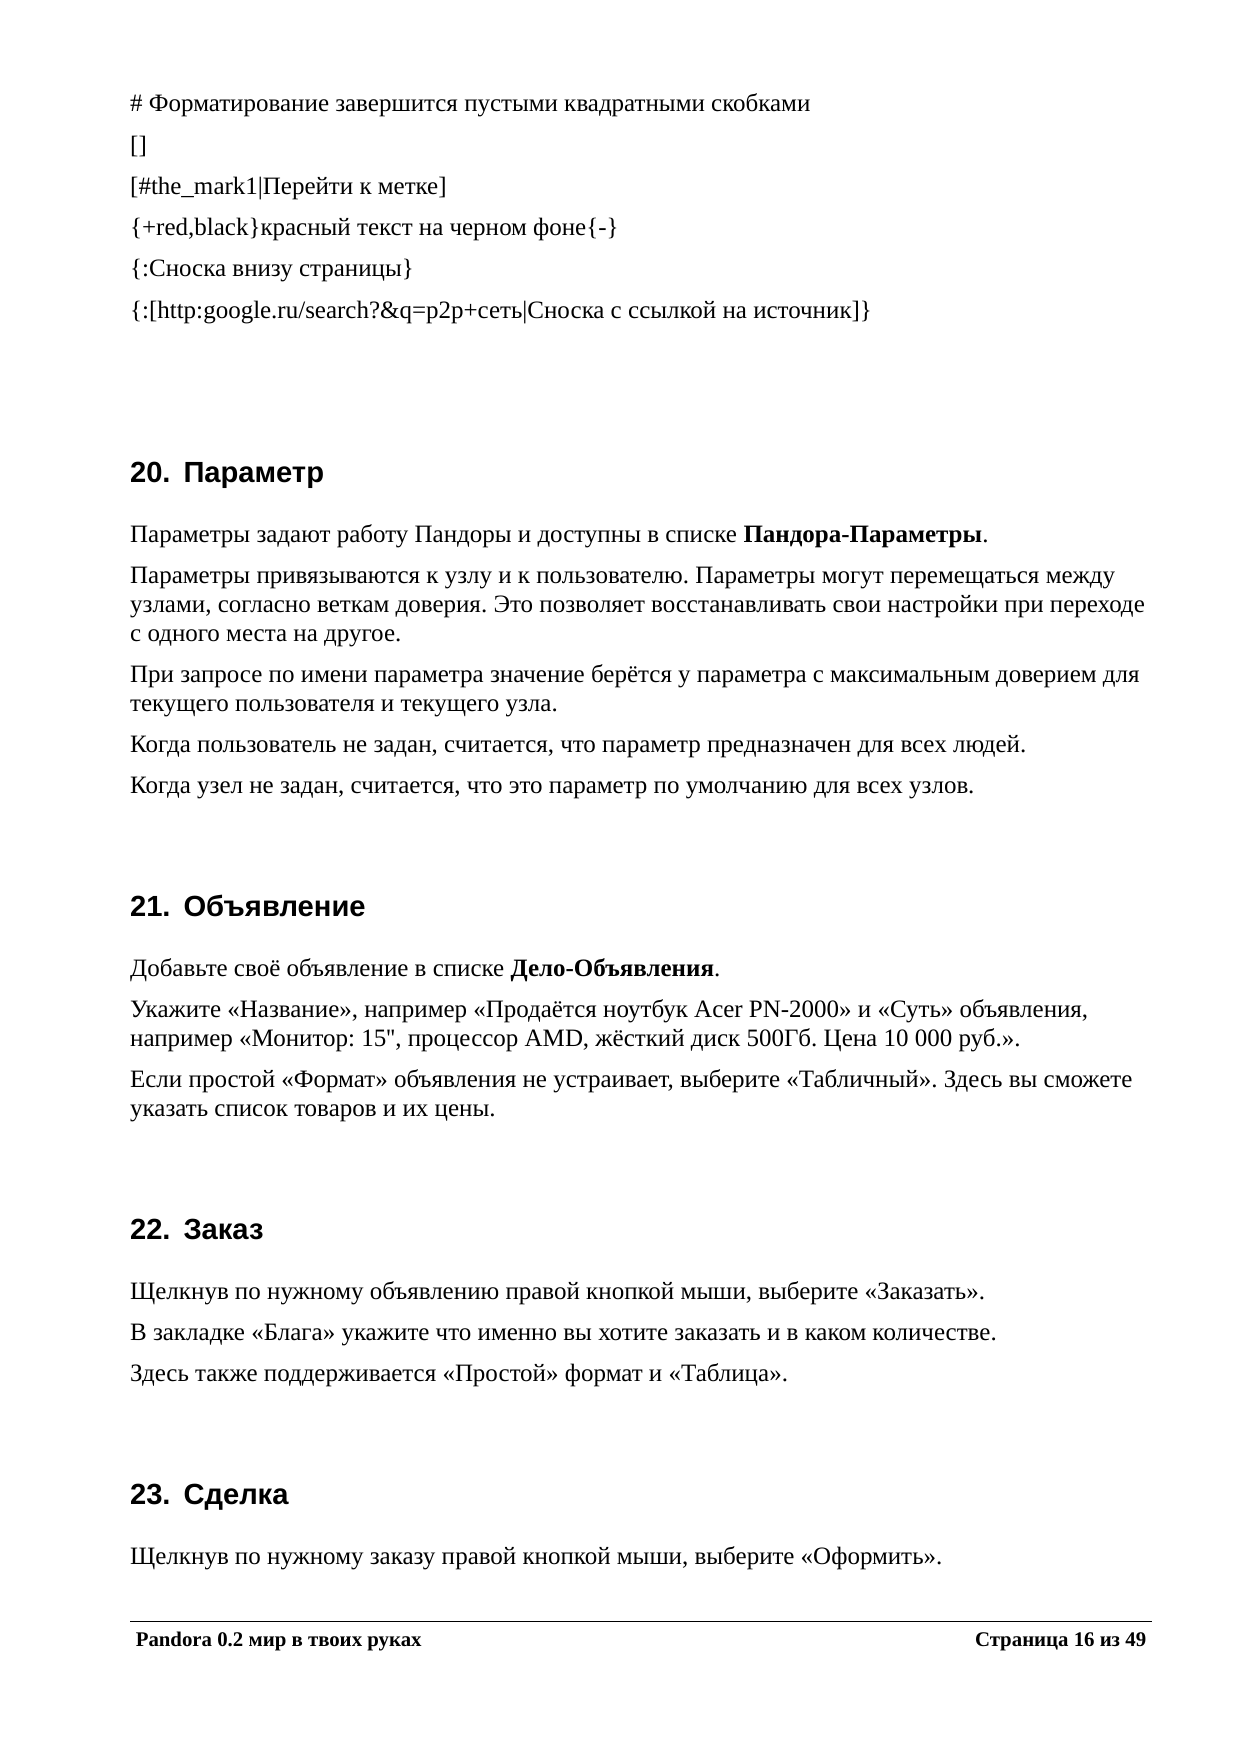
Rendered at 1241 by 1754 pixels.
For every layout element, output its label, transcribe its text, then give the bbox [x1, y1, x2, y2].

text # Форматирование завершится пустыми квадратными скобками [130, 88, 1152, 117]
subtitle Параметр [130, 455, 1152, 489]
text Когда узел не задан, считается, что это параметр по умолчанию для всех узлов. [130, 770, 1152, 799]
text [#the_mark1|Перейти к метке] [130, 171, 1152, 200]
text Щелкнув по нужному заказу правой кнопкой мыши, выберите «Оформить». [130, 1541, 1152, 1570]
text Параметры привязываются к узлу и к пользователю. Параметры могут перемещаться между узлами, согласно веткам доверия. Это позволяет восстанавливать свои настройки при переходе с одного места на другое. [130, 560, 1152, 646]
text При запросе по имени параметра значение берётся у параметра с максимальным доверием для текущего пользователя и текущего узла. [130, 659, 1152, 716]
text Добавьте своё объявление в списке Дело-Объявления. [130, 953, 1152, 982]
text Здесь также поддерживается «Простой» формат и «Таблица». [130, 1358, 1152, 1387]
text Параметры задают работу Пандоры и доступны в списке Пандора-Параметры. [130, 519, 1152, 548]
text {+red,black}красный текст на черном фоне{-} [130, 212, 1152, 241]
text Щелкнув по нужному объявлению правой кнопкой мыши, выберите «Заказать». [130, 1276, 1152, 1304]
text {:Сноска внизу страницы} [130, 253, 1152, 282]
text Если простой «Формат» объявления не устраивает, выберите «Табличный». Здесь вы сможете указать список товаров и их цены. [130, 1064, 1152, 1122]
text В закладке «Блага» укажите что именно вы хотите заказать и в каком количестве. [130, 1317, 1152, 1346]
text [] [130, 130, 1152, 158]
text {:[http:google.ru/search?&q=p2p+сеть|Сноска с ссылкой на источник]} [130, 295, 1152, 323]
text Когда пользователь не задан, считается, что параметр предназначен для всех людей. [130, 729, 1152, 758]
subtitle Объявление [130, 889, 1152, 923]
subtitle Сделка [130, 1477, 1152, 1511]
subtitle Заказ [130, 1212, 1152, 1246]
text Укажите «Название», например «Продаётся ноутбук Acer PN-2000» и «Суть» объявления, например «Монитор: 15'', процессор AMD, жёсткий диск 500Гб. Цена 10 000 руб.». [130, 994, 1152, 1052]
